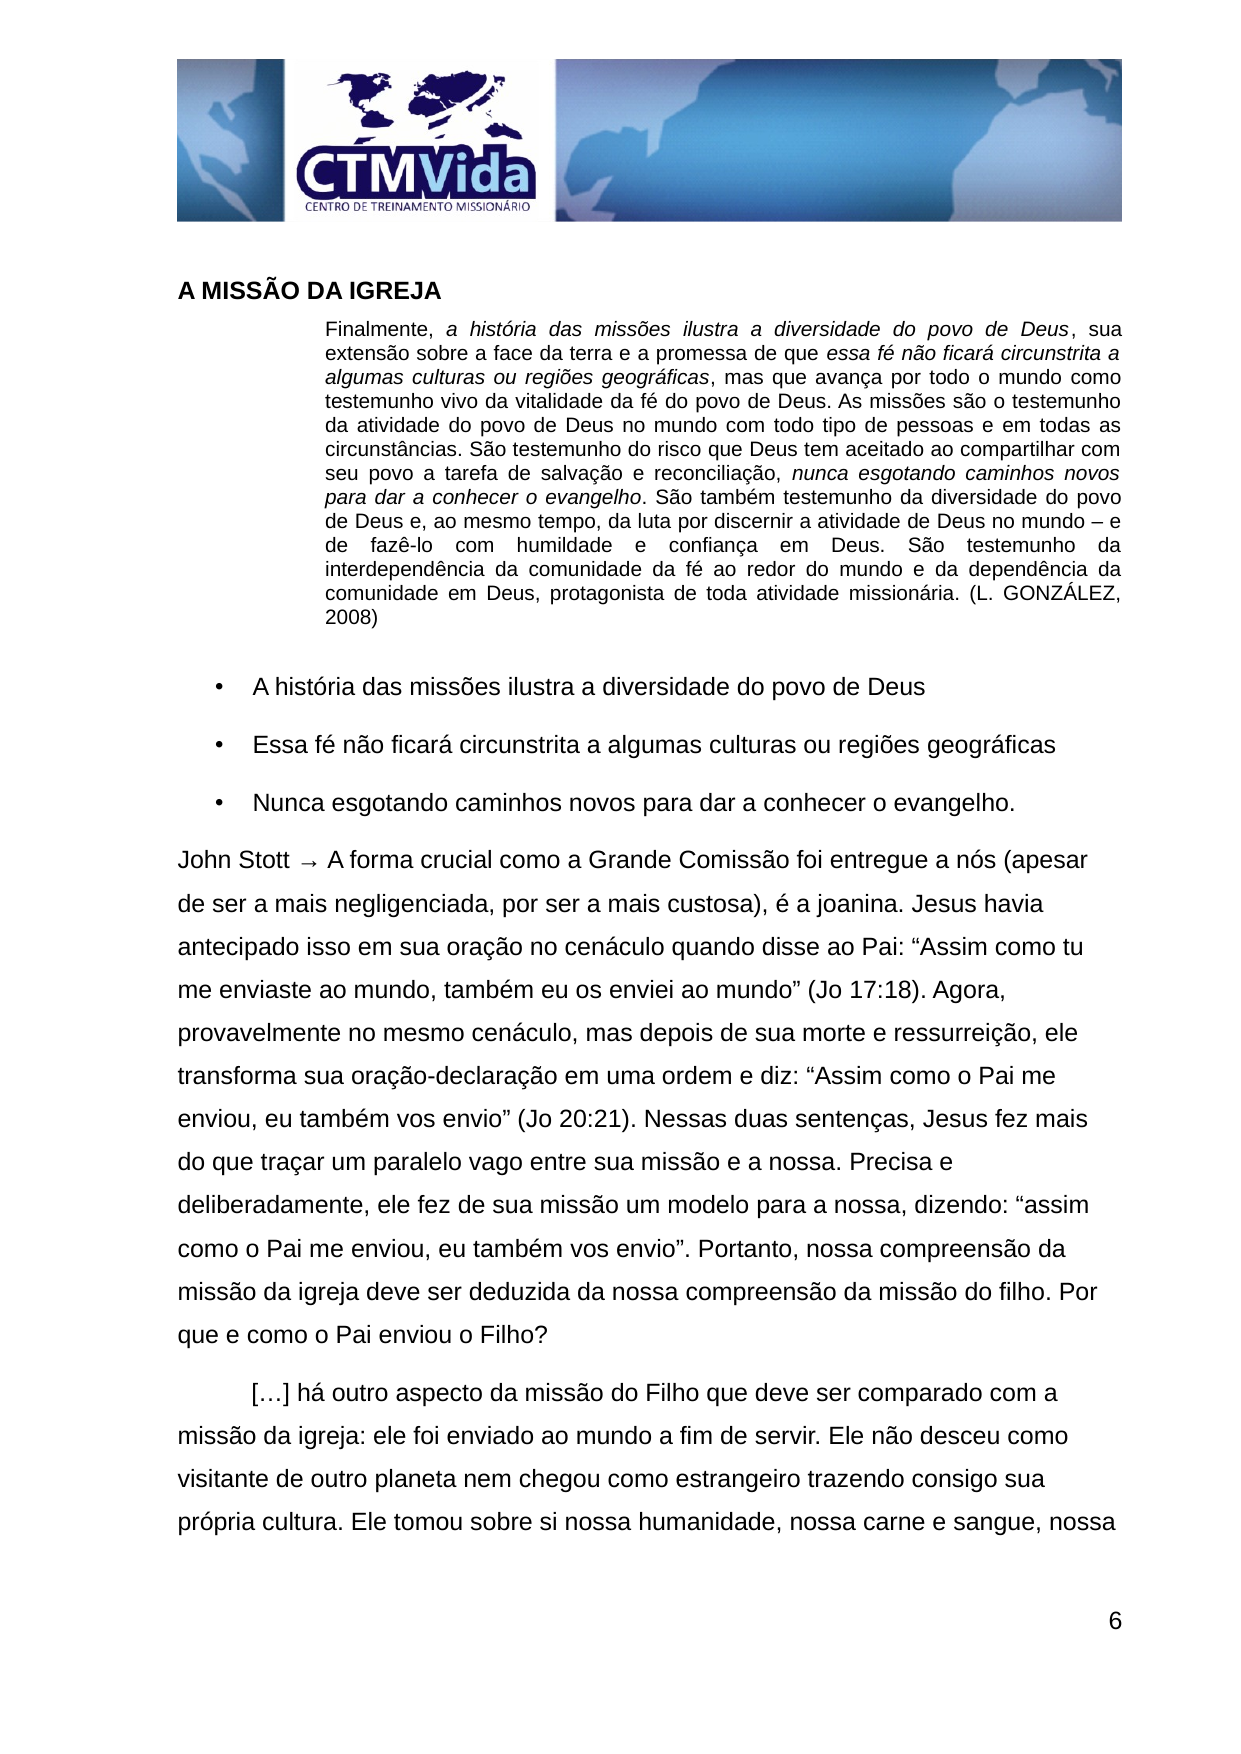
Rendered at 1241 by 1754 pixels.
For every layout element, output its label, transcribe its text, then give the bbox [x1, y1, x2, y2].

text […] há outro aspecto da missão do Filho que deve ser comparado com a missão da igreja: ele foi enviado ao mundo a fim de servir. Ele não desceu como visitante de outro planeta nem chegou como estrangeiro trazendo consigo sua própria cultura. Ele tomou sobre si nossa humanidade, nossa carne e sangue, nossa [177, 1377, 1122, 1536]
picture [177, 59, 1122, 222]
subtitle A missão da igreja [177, 276, 1122, 305]
list Nunca esgotando caminhos novos para dar a conhecer o evangelho. [215, 788, 1122, 816]
text Finalmente, a história das missões ilustra a diversidade do povo de Deus, sua extensão sobre a face da terra e a promessa de que essa fé não ficará circunstrita a algumas culturas ou regiões geográficas, mas que avança por todo o mundo como testemunho vivo da vitalidade da fé do povo de Deus. As missões são o testemunho da atividade do povo de Deus no mundo com todo tipo de pessoas e em todas as circunstâncias. São testemunho do risco que Deus tem aceitado ao compartilhar com seu povo a tarefa de salvação e reconciliação, nunca esgotando caminhos novos para dar a conhecer o evangelho. São também testemunho da diversidade do povo de Deus e, ao mesmo tempo, da luta por discernir a atividade de Deus no mundo – e de fazê-lo com humildade e confiança em Deus. São testemunho da interdependência da comunidade da fé ao redor do mundo e da dependência da comunidade em Deus, protagonista de toda atividade missionária. (L. GONZÁLEZ, 2008) [325, 317, 1122, 629]
list A história das missões ilustra a diversidade do povo de Deus [215, 672, 1122, 701]
text John Stott → A forma crucial como a Grande Comissão foi entregue a nós (apesar de ser a mais negligenciada, por ser a mais custosa), é a joanina. Jesus havia antecipado isso em sua oração no cenáculo quando disse ao Pai: “Assim como tu me enviaste ao mundo, também eu os enviei ao mundo” (Jo 17:18). Agora, provavelmente no mesmo cenáculo, mas depois de sua morte e ressurreição, ele transforma sua oração-declaração em uma ordem e diz: “Assim como o Pai me enviou, eu também vos envio” (Jo 20:21). Nessas duas sentenças, Jesus fez mais do que traçar um paralelo vago entre sua missão e a nossa. Precisa e deliberadamente, ele fez de sua missão um modelo para a nossa, dizendo: “assim como o Pai me enviou, eu também vos envio”. Portanto, nossa compreensão da missão da igreja deve ser deduzida da nossa compreensão da missão do filho. Por que e como o Pai enviou o Filho? [177, 845, 1122, 1348]
list Essa fé não ficará circunstrita a algumas culturas ou regiões geográficas [215, 730, 1122, 759]
